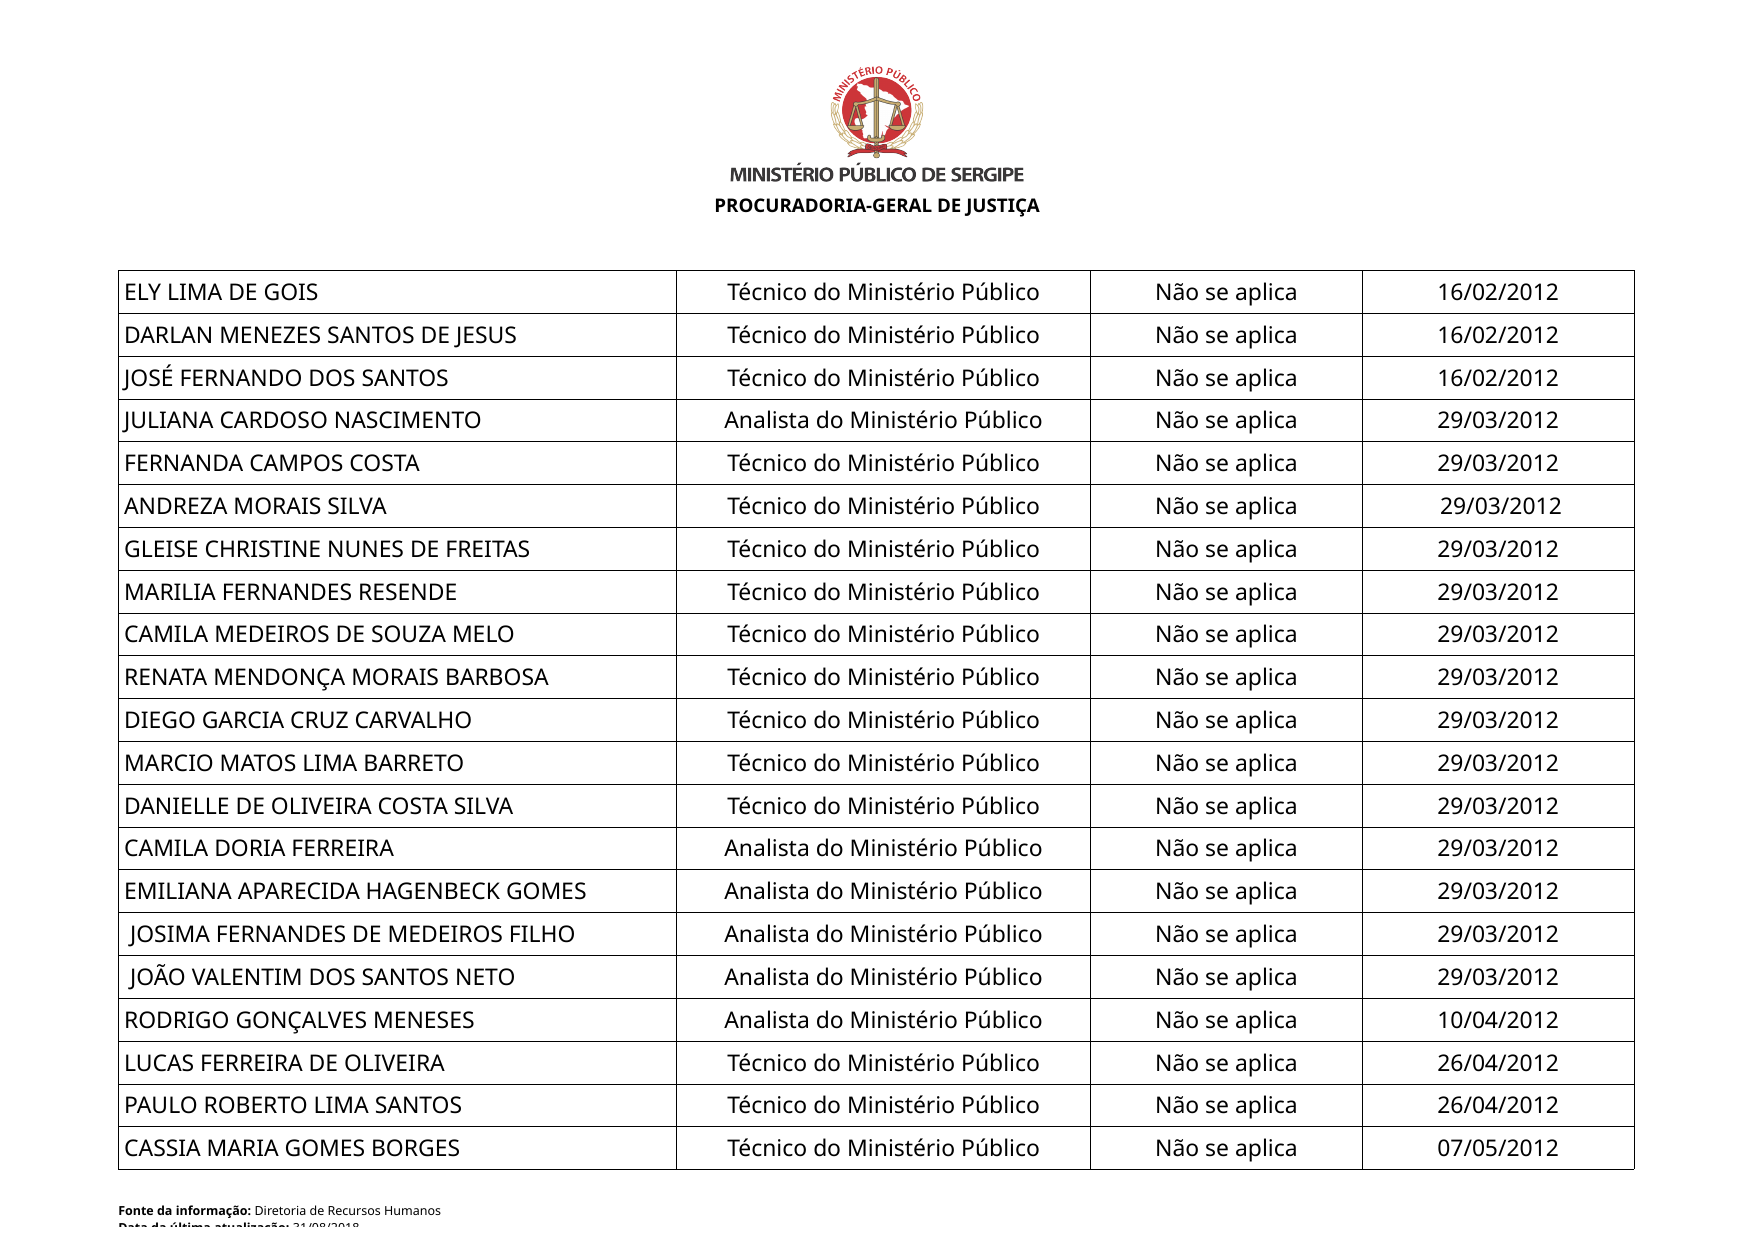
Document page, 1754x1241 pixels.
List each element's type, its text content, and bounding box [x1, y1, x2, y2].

table_cell Não se aplica [1091, 485, 1362, 527]
table_cell JOÃO VALENTIM DOS SANTOS NETO [119, 956, 676, 998]
table_cell Técnico do Ministério Público [677, 1085, 1090, 1126]
table_cell EMILIANA APARECIDA HAGENBECK GOMES [119, 870, 676, 912]
table_cell Não se aplica [1091, 699, 1362, 741]
table_cell Não se aplica [1091, 1042, 1362, 1083]
table_cell JOSIMA FERNANDES DE MEDEIROS FILHO [119, 913, 676, 955]
table_cell 29/03/2012 [1363, 528, 1634, 570]
table_cell 29/03/2012 [1363, 442, 1634, 484]
table_cell Não se aplica [1091, 656, 1362, 698]
table_cell Não se aplica [1091, 357, 1362, 398]
table_cell Não se aplica [1091, 1127, 1362, 1169]
table_cell 10/04/2012 [1363, 999, 1634, 1041]
table_cell 29/03/2012 [1363, 571, 1634, 612]
table_cell RENATA MENDONÇA MORAIS BARBOSA [119, 656, 676, 698]
table_cell Analista do Ministério Público [677, 400, 1090, 441]
table_cell Técnico do Ministério Público [677, 314, 1090, 356]
table_cell CASSIA MARIA GOMES BORGES [119, 1127, 676, 1169]
table_cell 29/03/2012 [1363, 742, 1634, 784]
table_cell Técnico do Ministério Público [677, 442, 1090, 484]
table_cell Técnico do Ministério Público [677, 1127, 1090, 1169]
table_cell DIEGO GARCIA CRUZ CARVALHO [119, 699, 676, 741]
table_cell LUCAS FERREIRA DE OLIVEIRA [119, 1042, 676, 1083]
table_cell 29/03/2012 [1363, 785, 1634, 827]
table_cell DANIELLE DE OLIVEIRA COSTA SILVA [119, 785, 676, 827]
table_cell Técnico do Ministério Público [677, 1042, 1090, 1083]
table_cell Não se aplica [1091, 742, 1362, 784]
table_cell Técnico do Ministério Público [677, 357, 1090, 398]
table_cell JOSÉ FERNANDO DOS SANTOS [119, 357, 676, 398]
table_cell FERNANDA CAMPOS COSTA [119, 442, 676, 484]
table_cell Técnico do Ministério Público [677, 614, 1090, 655]
table_cell 29/03/2012 [1363, 913, 1634, 955]
table_cell CAMILA MEDEIROS DE SOUZA MELO [119, 614, 676, 655]
table_cell PAULO ROBERTO LIMA SANTOS [119, 1085, 676, 1126]
table_cell Técnico do Ministério Público [677, 271, 1090, 313]
table_cell Não se aplica [1091, 271, 1362, 313]
table_cell 29/03/2012 [1363, 614, 1634, 655]
picture [730, 66, 1024, 185]
table_cell Analista do Ministério Público [677, 913, 1090, 955]
table_cell JULIANA CARDOSO NASCIMENTO [119, 400, 676, 441]
table_cell 29/03/2012 [1363, 699, 1634, 741]
table_cell 29/03/2012 [1363, 870, 1634, 912]
table_cell Não se aplica [1091, 999, 1362, 1041]
table_cell Técnico do Ministério Público [677, 571, 1090, 612]
table_cell 07/05/2012 [1363, 1127, 1634, 1169]
table_cell Não se aplica [1091, 785, 1362, 827]
table_cell 16/02/2012 [1363, 314, 1634, 356]
table_cell MARCIO MATOS LIMA BARRETO [119, 742, 676, 784]
table_cell Não se aplica [1091, 571, 1362, 612]
table_cell Analista do Ministério Público [677, 999, 1090, 1041]
table_cell ELY LIMA DE GOIS [119, 271, 676, 313]
table_cell 29/03/2012 [1363, 956, 1634, 998]
table_cell 16/02/2012 [1363, 357, 1634, 398]
table_cell 16/02/2012 [1363, 271, 1634, 313]
table_cell Não se aplica [1091, 314, 1362, 356]
table_cell 26/04/2012 [1363, 1085, 1634, 1126]
table_cell CAMILA DORIA FERREIRA [119, 828, 676, 869]
table_cell RODRIGO GONÇALVES MENESES [119, 999, 676, 1041]
table_cell 29/03/2012 [1363, 485, 1634, 527]
table_cell 29/03/2012 [1363, 828, 1634, 869]
table_cell Não se aplica [1091, 400, 1362, 441]
table_cell Analista do Ministério Público [677, 870, 1090, 912]
table_cell Técnico do Ministério Público [677, 742, 1090, 784]
table_cell 29/03/2012 [1363, 656, 1634, 698]
table_cell Não se aplica [1091, 528, 1362, 570]
table_cell Técnico do Ministério Público [677, 528, 1090, 570]
table_cell Analista do Ministério Público [677, 956, 1090, 998]
table_cell DARLAN MENEZES SANTOS DE JESUS [119, 314, 676, 356]
table_cell Não se aplica [1091, 913, 1362, 955]
table_cell Técnico do Ministério Público [677, 699, 1090, 741]
table_cell Analista do Ministério Público [677, 828, 1090, 869]
table_cell Não se aplica [1091, 828, 1362, 869]
table_cell 26/04/2012 [1363, 1042, 1634, 1083]
table_cell MARILIA FERNANDES RESENDE [119, 571, 676, 612]
table_cell Técnico do Ministério Público [677, 485, 1090, 527]
table_cell Técnico do Ministério Público [677, 785, 1090, 827]
table_cell Não se aplica [1091, 1085, 1362, 1126]
table_cell Técnico do Ministério Público [677, 656, 1090, 698]
table_cell Não se aplica [1091, 442, 1362, 484]
table_cell Não se aplica [1091, 614, 1362, 655]
table_cell Não se aplica [1091, 956, 1362, 998]
table_cell Não se aplica [1091, 870, 1362, 912]
table_cell GLEISE CHRISTINE NUNES DE FREITAS [119, 528, 676, 570]
table_cell 29/03/2012 [1363, 400, 1634, 441]
table_cell ANDREZA MORAIS SILVA [119, 485, 676, 527]
